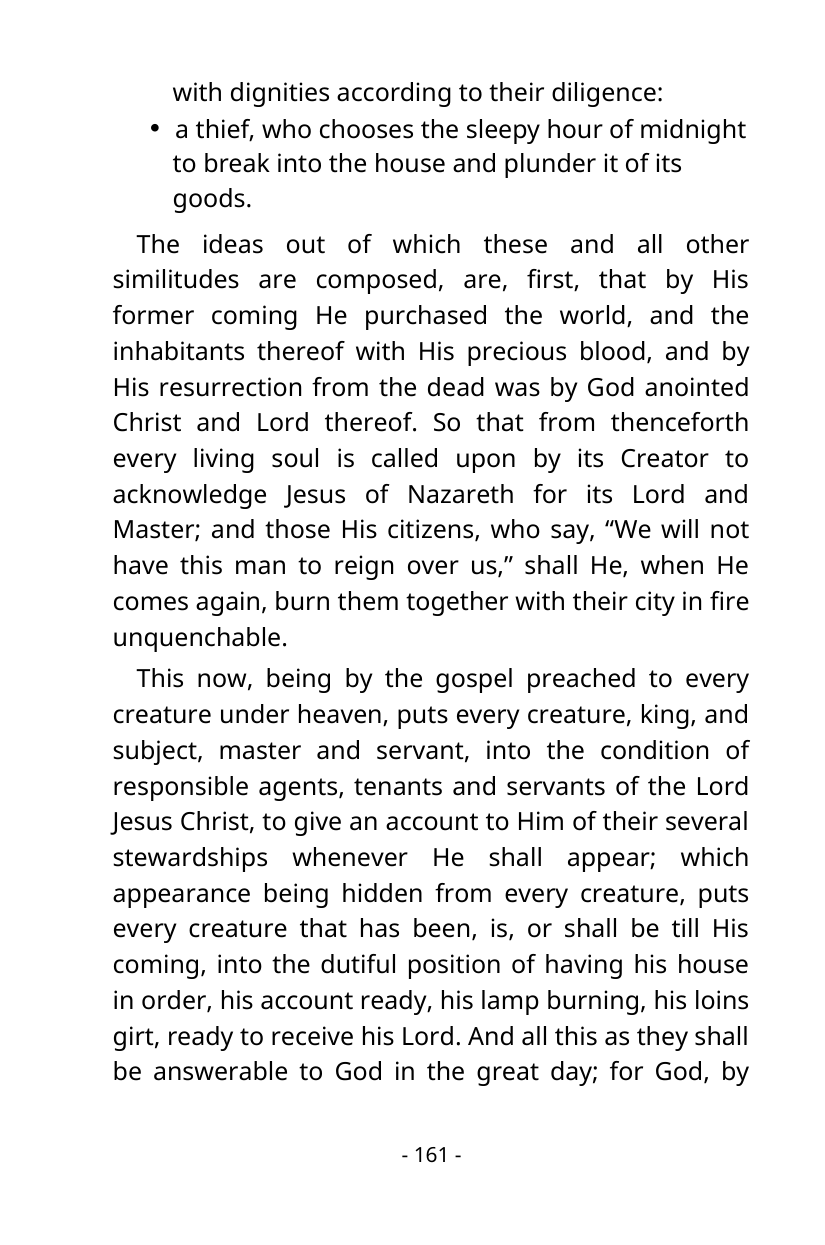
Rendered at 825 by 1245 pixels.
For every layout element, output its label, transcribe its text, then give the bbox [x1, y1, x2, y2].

text This now, being by the gospel preached to every creature under heaven, puts every creature, king, and subject, master and servant, into the condition of responsible agents, tenants and servants of the Lord Jesus Christ, to give an account to Him of their several stewardships whenever He shall appear; which appearance being hidden from every creature, puts every creature that has been, is, or shall be till His coming, into the dutiful position of having his house in order, his account ready, his lamp burning, his loins girt, ready to receive his Lord. And all this as they shall be answerable to God in the great day; for God, by [112, 661, 750, 1088]
list with dignities according to their diligence: [150, 75, 750, 109]
list a thief, who chooses the sleepy hour of midnight to break into the house and plunder it of its goods. [150, 112, 750, 214]
text The ideas out of which these and all other similitudes are composed, are, first, that by His former coming He purchased the world, and the inhabitants thereof with His precious blood, and by His resurrection from the dead was by God anointed Christ and Lord thereof. So that from thenceforth every living soul is called upon by its Creator to acknowledge Jesus of Nazareth for its Lord and Master; and those His citizens, who say, “We will not have this man to reign over us,” shall He, when He comes again, burn them together with their city in fire unquenchable. [112, 226, 750, 653]
